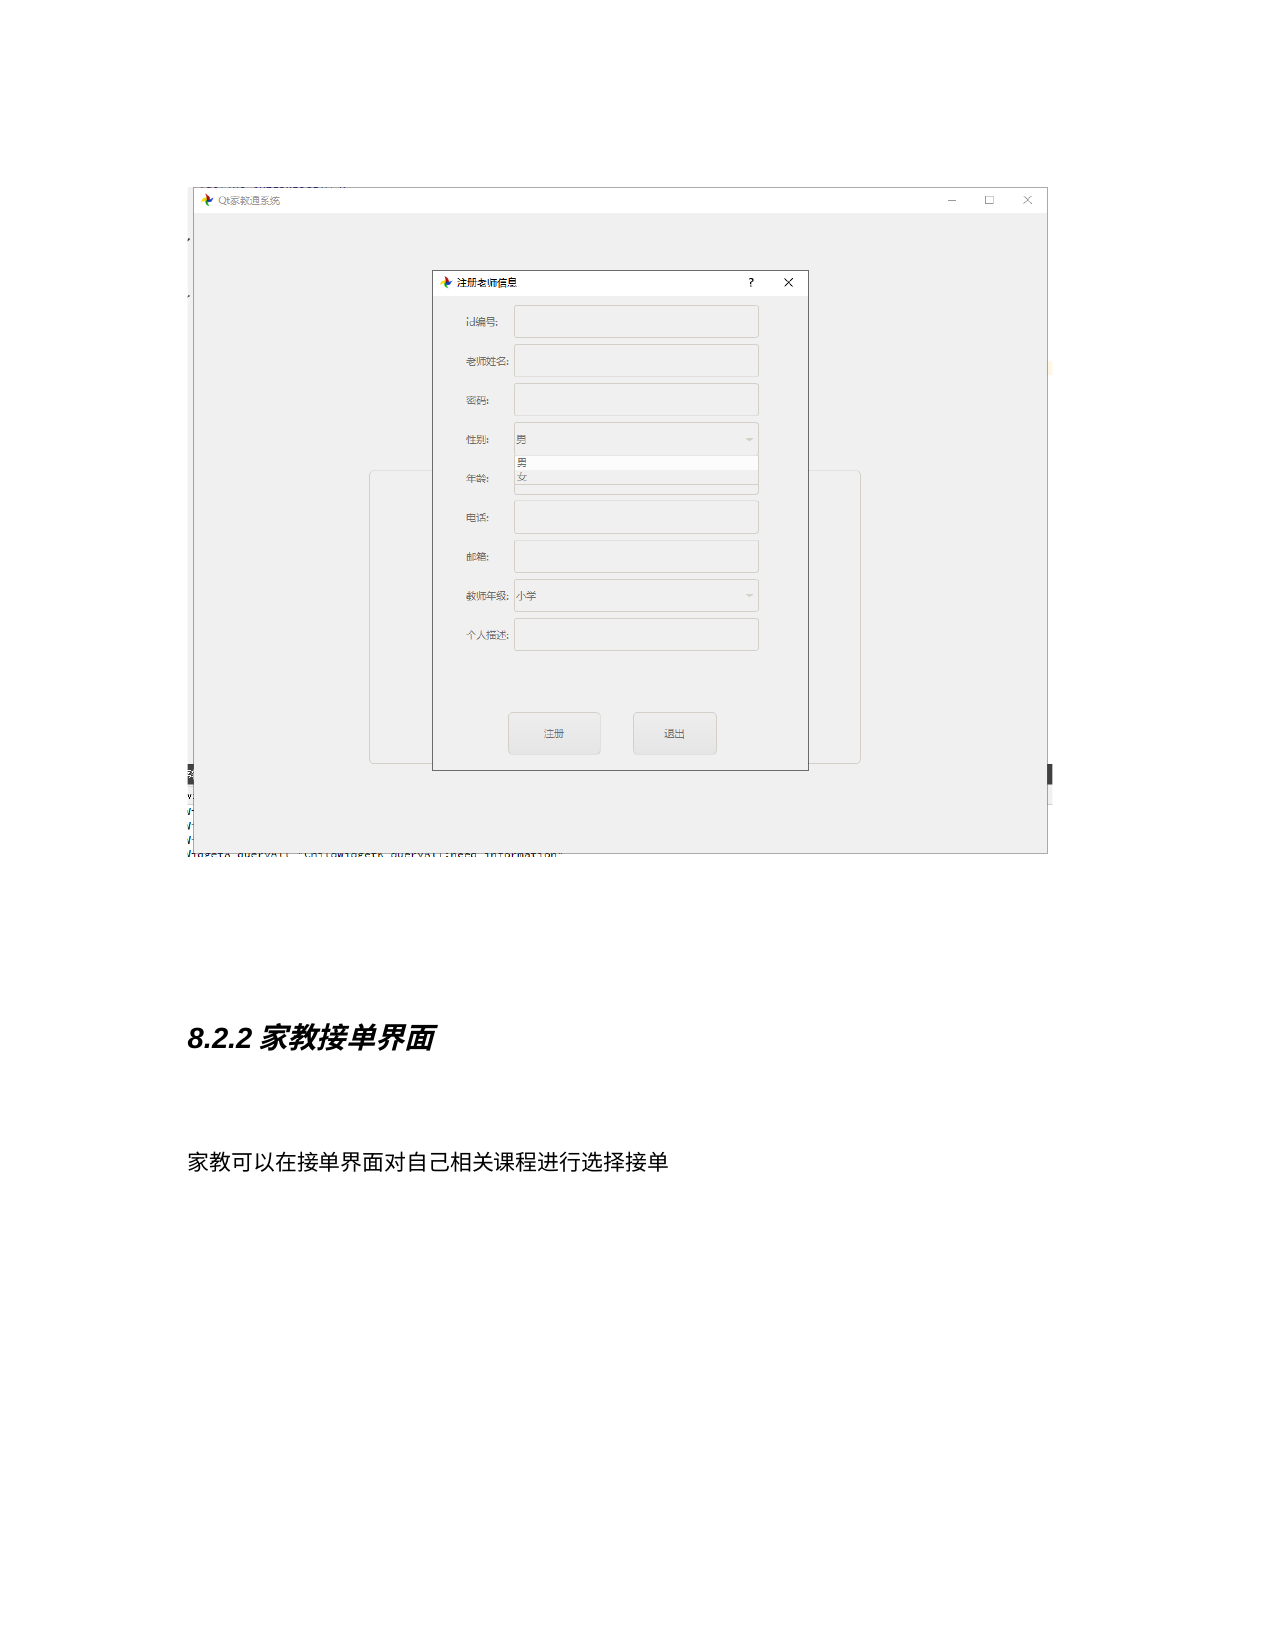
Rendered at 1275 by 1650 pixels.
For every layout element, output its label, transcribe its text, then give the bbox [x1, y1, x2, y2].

text 家教可以在接单界面对自己相关课程进行选择接单 [187, 1119, 1087, 1181]
subtitle 8.2.2家教接单界面 [187, 994, 1087, 1056]
